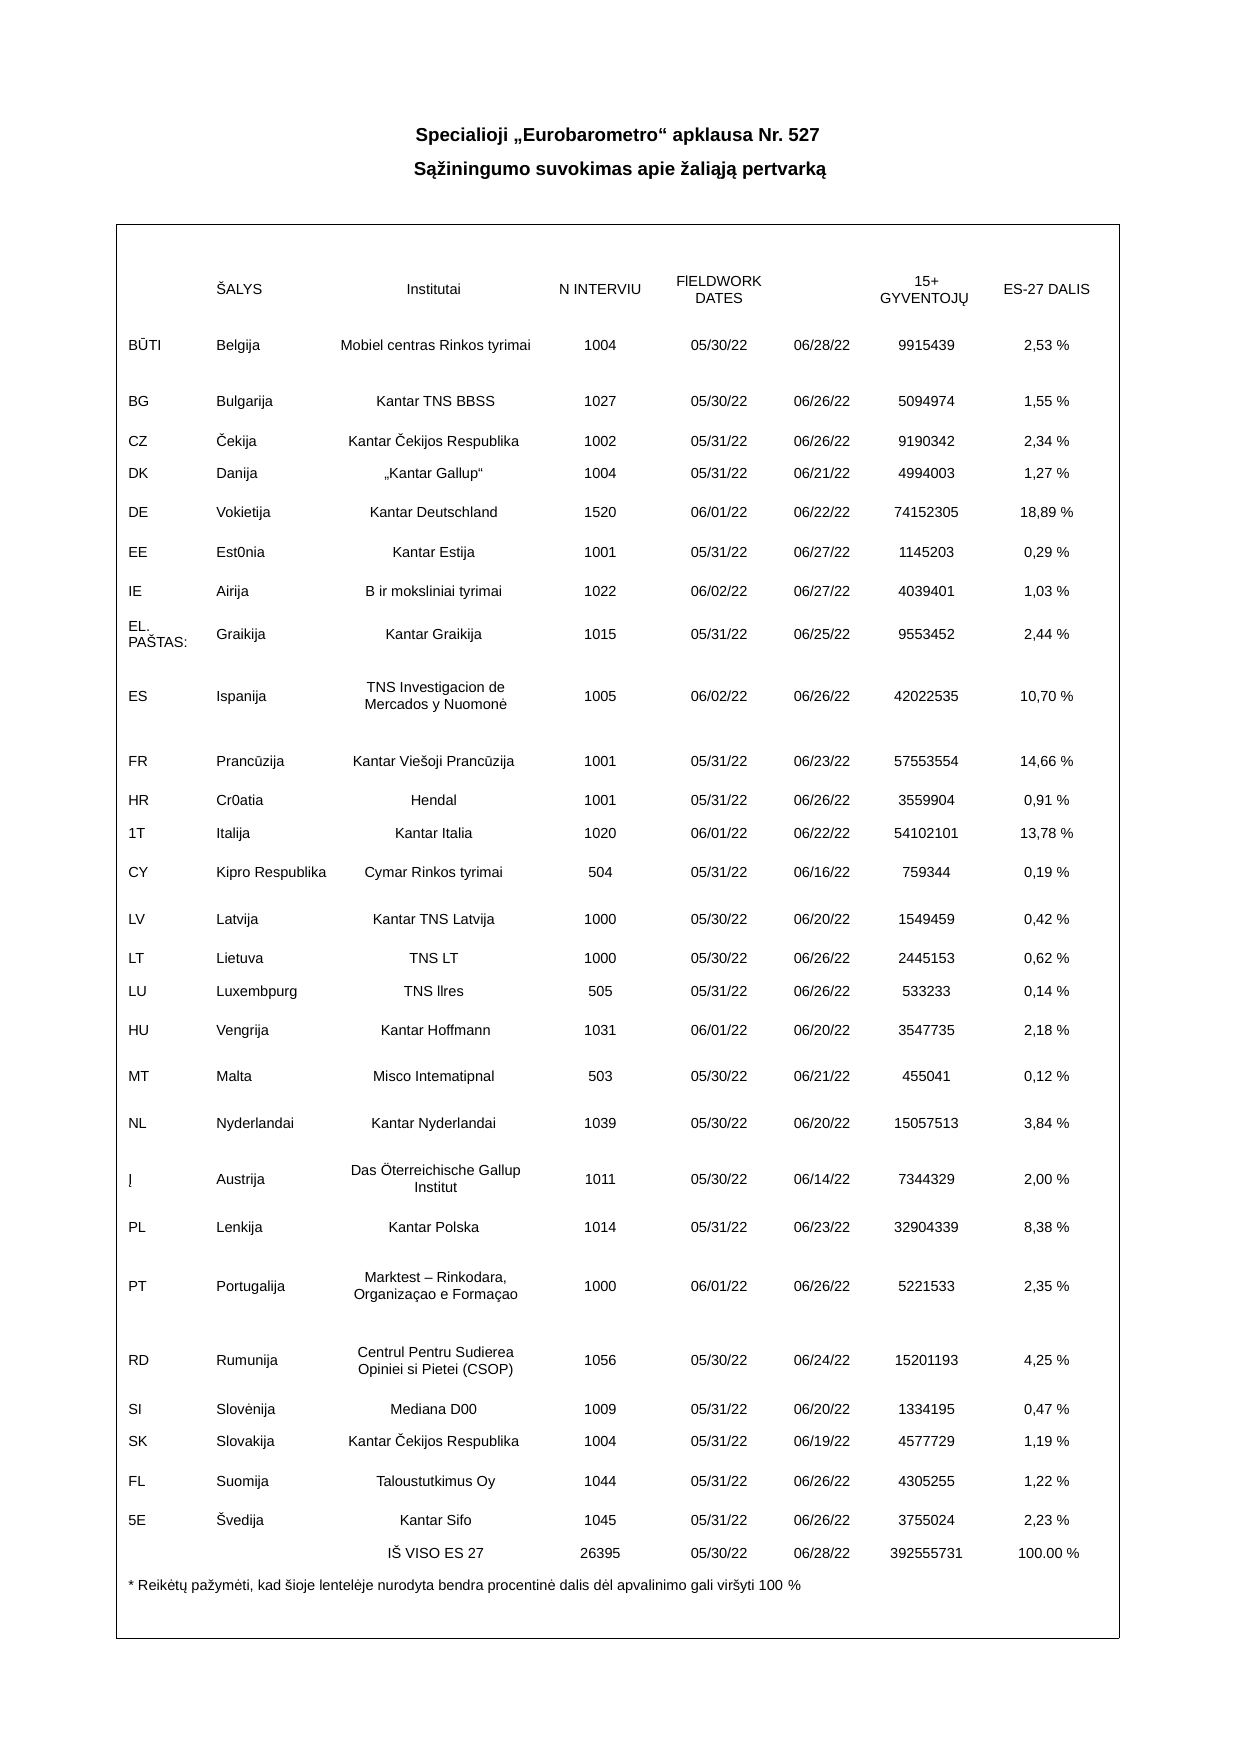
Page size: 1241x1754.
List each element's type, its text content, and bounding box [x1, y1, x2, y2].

table_cell SK [125, 1425, 213, 1458]
table_cell 1,55 % [987, 378, 1110, 424]
table_cell SI [125, 1393, 213, 1425]
table_cell 1,22 % [987, 1458, 1110, 1504]
table_cell 0,14 % [987, 974, 1110, 1007]
table_cell 20/06/22 [778, 1393, 866, 1425]
table_cell Kantar TNS Latvija [331, 896, 540, 942]
table_cell 4305255 [866, 1458, 987, 1504]
table_cell 0,29 % [987, 536, 1110, 568]
table_cell 4577729 [866, 1425, 987, 1458]
table_cell 26/06/22 [778, 974, 866, 1007]
table_cell 4039401 [866, 568, 987, 614]
table_cell Į [125, 1146, 213, 1211]
table_cell 1000 [540, 942, 660, 974]
table_cell BŪTI [125, 313, 213, 378]
table_cell 1004 [540, 313, 660, 378]
table_cell Mediana D00 [331, 1393, 540, 1425]
table_cell 22/06/22 [778, 817, 866, 849]
table_cell Kantar Italia [331, 817, 540, 849]
table_cell Est0nia [213, 536, 331, 568]
table_cell 1001 [540, 784, 660, 817]
table_cell Švedija [213, 1504, 331, 1537]
table_cell 27/06/22 [778, 536, 866, 568]
table_cell TNS LT [331, 942, 540, 974]
table_cell 26/06/22 [778, 942, 866, 974]
table_cell 31/05/22 [660, 1211, 778, 1244]
table_cell 21/06/22 [778, 457, 866, 489]
table_cell Hendal [331, 784, 540, 817]
table_cell 2,53 % [987, 313, 1110, 378]
table_cell 2445153 [866, 942, 987, 974]
table_cell 392555731 [866, 1537, 987, 1569]
table_cell 1000 [540, 896, 660, 942]
table_cell 3755024 [866, 1504, 987, 1537]
table_cell Kantar Nyderlandai [331, 1100, 540, 1146]
table_cell MT [125, 1053, 213, 1100]
table_cell 3,84 % [987, 1100, 1110, 1146]
table_cell DK [125, 457, 213, 489]
table_cell 26/06/22 [778, 1458, 866, 1504]
table_cell Čekija [213, 424, 331, 457]
table_cell IŠ VISO ES 27 [331, 1537, 540, 1569]
table_cell 31/05/22 [660, 974, 778, 1007]
table_cell TNS Investigacion de Mercados y Nuomonė [331, 654, 540, 738]
table_cell 01/06/22 [660, 1244, 778, 1328]
table_cell 2,18 % [987, 1007, 1110, 1053]
table_cell Kantar Čekijos Respublika [331, 424, 540, 457]
table_cell 505 [540, 974, 660, 1007]
table_cell Kantar Polska [331, 1211, 540, 1244]
table_cell Nyderlandai [213, 1100, 331, 1146]
table_cell CZ [125, 424, 213, 457]
table_cell 0,91 % [987, 784, 1110, 817]
table_cell 1,27 % [987, 457, 1110, 489]
table_cell 30/05/22 [660, 378, 778, 424]
table_cell 26/06/22 [778, 784, 866, 817]
table_cell 02/06/22 [660, 654, 778, 738]
table_cell 28/06/22 [778, 1537, 866, 1569]
table_cell 3547735 [866, 1007, 987, 1053]
table_cell 1549459 [866, 896, 987, 942]
table_cell 1002 [540, 424, 660, 457]
table_cell 1011 [540, 1146, 660, 1211]
table_cell EE [125, 536, 213, 568]
table_cell 20/06/22 [778, 1007, 866, 1053]
table_cell 30/05/22 [660, 313, 778, 378]
table_cell Austrija [213, 1146, 331, 1211]
table_cell 455041 [866, 1053, 987, 1100]
table_cell 1000 [540, 1244, 660, 1328]
table_cell 31/05/22 [660, 1458, 778, 1504]
table_cell 1044 [540, 1458, 660, 1504]
table_cell LU [125, 974, 213, 1007]
table_cell 1045 [540, 1504, 660, 1537]
table_cell 26/06/22 [778, 654, 866, 738]
table_cell 8,38 % [987, 1211, 1110, 1244]
table_cell 31/05/22 [660, 849, 778, 896]
table_cell 23/06/22 [778, 1211, 866, 1244]
table_cell 31/05/22 [660, 1504, 778, 1537]
table_cell * Reikėtų pažymėti, kad šioje lentelėje nurodyta bendra procentinė dalis dėl apvalinimo gali viršyti 100 % [125, 1569, 1110, 1601]
table_cell 30/05/22 [660, 1537, 778, 1569]
table_cell 14/06/22 [778, 1146, 866, 1211]
table_cell Kantar Sifo [331, 1504, 540, 1537]
table_cell Kantar Hoffmann [331, 1007, 540, 1053]
table_cell FR [125, 738, 213, 784]
table_cell 1039 [540, 1100, 660, 1146]
table_cell 7344329 [866, 1146, 987, 1211]
table_cell 2,35 % [987, 1244, 1110, 1328]
table_header [125, 266, 213, 313]
table_cell 1027 [540, 378, 660, 424]
table_cell B ir moksliniai tyrimai [331, 568, 540, 614]
table_cell 2,34 % [987, 424, 1110, 457]
table_cell 0,42 % [987, 896, 1110, 942]
table_cell 1020 [540, 817, 660, 849]
table_cell 5E [125, 1504, 213, 1537]
table_cell 2,44 % [987, 615, 1110, 654]
table_cell 5094974 [866, 378, 987, 424]
table_cell 01/06/22 [660, 817, 778, 849]
table_cell 31/05/22 [660, 424, 778, 457]
table_cell 1334195 [866, 1393, 987, 1425]
table_cell 1004 [540, 457, 660, 489]
table_cell 0,19 % [987, 849, 1110, 896]
table_cell 4994003 [866, 457, 987, 489]
table_cell LV [125, 896, 213, 942]
table_cell [125, 1537, 213, 1569]
table_cell Prancūzija [213, 738, 331, 784]
table_cell 5221533 [866, 1244, 987, 1328]
table_cell 15057513 [866, 1100, 987, 1146]
table_cell EL. PAŠTAS: [125, 615, 213, 654]
table_cell 759344 [866, 849, 987, 896]
table_cell 1005 [540, 654, 660, 738]
table_cell 1015 [540, 615, 660, 654]
table_cell TNS llres [331, 974, 540, 1007]
table_cell Mobiel centras Rinkos tyrimai [331, 313, 540, 378]
table_cell „Kantar Gallup“ [331, 457, 540, 489]
table_cell 26/06/22 [778, 424, 866, 457]
table_cell 23/06/22 [778, 738, 866, 784]
table_cell Kantar TNS BBSS [331, 378, 540, 424]
table_cell 1056 [540, 1328, 660, 1393]
table_cell 10,70 % [987, 654, 1110, 738]
table_cell 1004 [540, 1425, 660, 1458]
table_cell Centrul Pentru Sudierea Opiniei si Pietei (CSOP) [331, 1328, 540, 1393]
table_cell 31/05/22 [660, 1393, 778, 1425]
table_cell 1001 [540, 738, 660, 784]
table_cell IE [125, 568, 213, 614]
table_header ES-27 DALIS [987, 266, 1110, 313]
table_header N INTERVIU [540, 266, 660, 313]
table_cell 31/05/22 [660, 457, 778, 489]
table_cell Italija [213, 817, 331, 849]
table_header ŠALYS [213, 266, 331, 313]
table_cell Cymar Rinkos tyrimai [331, 849, 540, 896]
table_cell 01/06/22 [660, 489, 778, 536]
table_cell 20/06/22 [778, 896, 866, 942]
table_cell NL [125, 1100, 213, 1146]
table_cell 4,25 % [987, 1328, 1110, 1393]
table_cell Cr0atia [213, 784, 331, 817]
table_cell 30/05/22 [660, 942, 778, 974]
table_cell Luxembpurg [213, 974, 331, 1007]
table_cell 02/06/22 [660, 568, 778, 614]
table_header 15+ GYVENTOJŲ [866, 266, 987, 313]
table_cell Das Öterreichische Gallup Institut [331, 1146, 540, 1211]
table_cell Latvija [213, 896, 331, 942]
table_cell Мalta [213, 1053, 331, 1100]
table_cell 1T [125, 817, 213, 849]
table_cell 1145203 [866, 536, 987, 568]
table_cell Slovakija [213, 1425, 331, 1458]
table_cell Kantar Viešoji Prancūzija [331, 738, 540, 784]
table_cell 26/06/22 [778, 378, 866, 424]
table_cell 31/05/22 [660, 536, 778, 568]
table_cell 16/06/22 [778, 849, 866, 896]
table_cell 3559904 [866, 784, 987, 817]
table_cell 30/05/22 [660, 1146, 778, 1211]
table_cell DE [125, 489, 213, 536]
table_cell 26395 [540, 1537, 660, 1569]
table_cell 54102101 [866, 817, 987, 849]
table_cell Misco Intematipnal [331, 1053, 540, 1100]
table_cell 9553452 [866, 615, 987, 654]
table_cell 22/06/22 [778, 489, 866, 536]
table_cell Lietuva [213, 942, 331, 974]
table_header FlELDWORK DATES [660, 266, 778, 313]
table_cell LT [125, 942, 213, 974]
table_cell 42022535 [866, 654, 987, 738]
table_cell Slovėnija [213, 1393, 331, 1425]
table_cell 533233 [866, 974, 987, 1007]
table_cell Ispanija [213, 654, 331, 738]
table_cell 01/06/22 [660, 1007, 778, 1053]
table_cell 26/06/22 [778, 1504, 866, 1537]
table_cell 30/05/22 [660, 1328, 778, 1393]
table_cell 25/06/22 [778, 615, 866, 654]
table_cell 1520 [540, 489, 660, 536]
table_cell 30/05/22 [660, 1053, 778, 1100]
table_cell 31/05/22 [660, 738, 778, 784]
table_cell 1009 [540, 1393, 660, 1425]
table_cell 14,66 % [987, 738, 1110, 784]
table_cell 28/06/22 [778, 313, 866, 378]
table_cell Danija [213, 457, 331, 489]
table_cell 30/05/22 [660, 1100, 778, 1146]
table_cell 18,89 % [987, 489, 1110, 536]
table_cell 31/05/22 [660, 1425, 778, 1458]
table_cell Suomija [213, 1458, 331, 1504]
table_cell 1,03 % [987, 568, 1110, 614]
table_cell 0,12 % [987, 1053, 1110, 1100]
table_cell 27/06/22 [778, 568, 866, 614]
table_cell 0,47 % [987, 1393, 1110, 1425]
table_cell Rumunija [213, 1328, 331, 1393]
table_cell 30/05/22 [660, 896, 778, 942]
table_cell PL [125, 1211, 213, 1244]
table_cell 503 [540, 1053, 660, 1100]
table_cell CY [125, 849, 213, 896]
table_cell 57553554 [866, 738, 987, 784]
table_header Institutai [331, 266, 540, 313]
table_cell 31/05/22 [660, 615, 778, 654]
table_cell BG [125, 378, 213, 424]
table_cell PT [125, 1244, 213, 1328]
table_cell [213, 1537, 331, 1569]
table_cell 31/05/22 [660, 784, 778, 817]
table_cell ES [125, 654, 213, 738]
table_cell 13,78 % [987, 817, 1110, 849]
table_cell Marktest – Rinkodara, Organizaçao e Formaçao [331, 1244, 540, 1328]
table_cell 20/06/22 [778, 1100, 866, 1146]
table_cell 19/06/22 [778, 1425, 866, 1458]
table_cell HU [125, 1007, 213, 1053]
table_cell Airija [213, 568, 331, 614]
table_cell Vokietija [213, 489, 331, 536]
table_cell Taloustutkimus Oy [331, 1458, 540, 1504]
table_cell 1022 [540, 568, 660, 614]
table_cell 1014 [540, 1211, 660, 1244]
table_cell Lenkija [213, 1211, 331, 1244]
table_cell Belgija [213, 313, 331, 378]
table_cell Portugalija [213, 1244, 331, 1328]
table_cell HR [125, 784, 213, 817]
table_cell RD [125, 1328, 213, 1393]
table_cell 9190342 [866, 424, 987, 457]
table_cell 9915439 [866, 313, 987, 378]
table_cell 15201193 [866, 1328, 987, 1393]
table_cell 32904339 [866, 1211, 987, 1244]
table_cell 1031 [540, 1007, 660, 1053]
table_cell Kipro Respublika [213, 849, 331, 896]
table_cell 74152305 [866, 489, 987, 536]
table_cell 1,19 % [987, 1425, 1110, 1458]
table_cell Bulgarija [213, 378, 331, 424]
table_cell 21/06/22 [778, 1053, 866, 1100]
table_cell Vengrija [213, 1007, 331, 1053]
table_cell 1001 [540, 536, 660, 568]
table_cell 504 [540, 849, 660, 896]
table_cell Kantar Čekijos Respublika [331, 1425, 540, 1458]
table_header [778, 266, 866, 313]
table_cell Graikija [213, 615, 331, 654]
table_cell 0,62 % [987, 942, 1110, 974]
table_cell 100,00 % [987, 1537, 1110, 1569]
table_cell FL [125, 1458, 213, 1504]
table_cell 2,23 % [987, 1504, 1110, 1537]
table_cell 26/06/22 [778, 1244, 866, 1328]
table_cell Kantar Graikija [331, 615, 540, 654]
table_cell 2,00 % [987, 1146, 1110, 1211]
table_cell Kantar Deutschland [331, 489, 540, 536]
table_cell 24/06/22 [778, 1328, 866, 1393]
table_cell Kantar Estija [331, 536, 540, 568]
